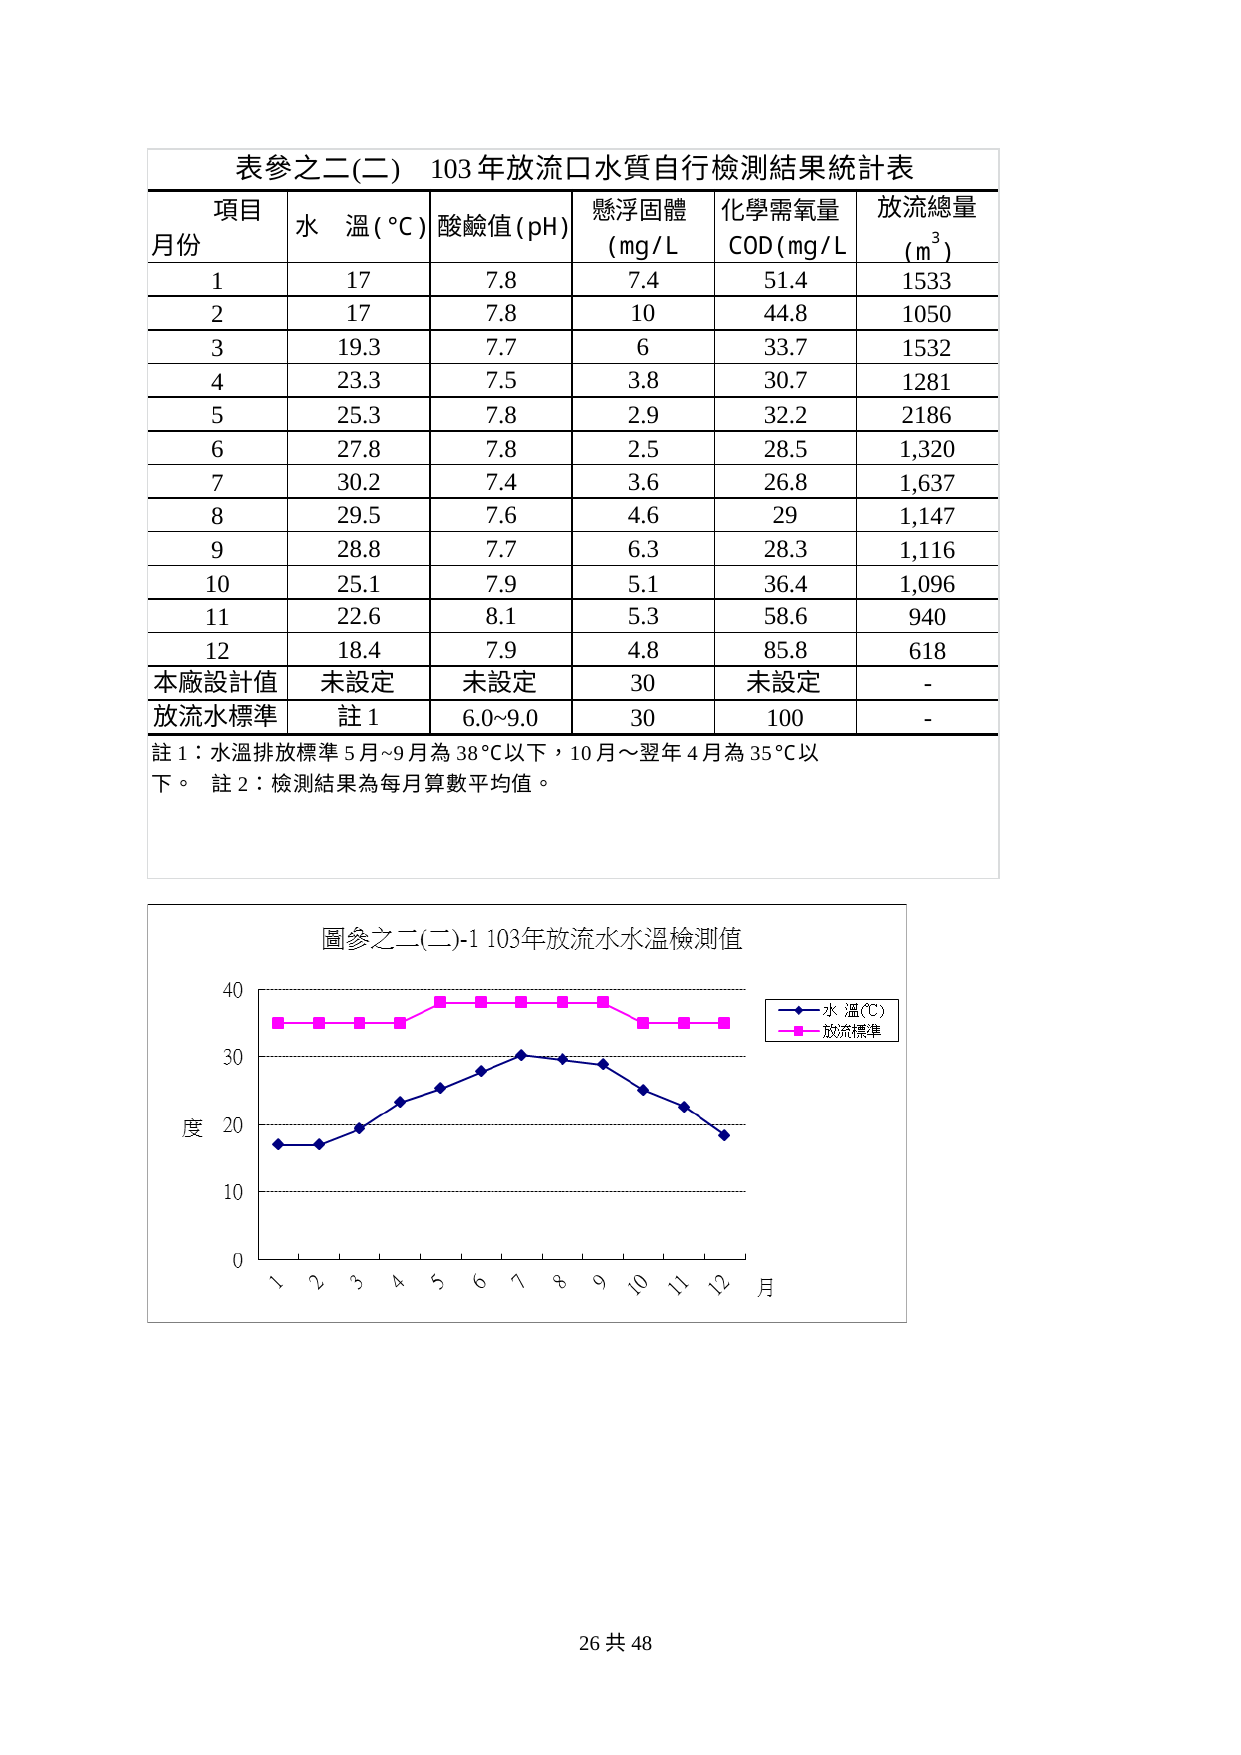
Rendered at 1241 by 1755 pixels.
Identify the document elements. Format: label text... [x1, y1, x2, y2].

table_cell 6.3 [573, 532, 714, 564]
table_cell 5.1 [573, 566, 714, 598]
table_cell 3.6 [573, 465, 714, 497]
table_cell 29.5 [288, 499, 429, 531]
table_cell 8 [148, 499, 287, 531]
table_cell 7 [148, 465, 287, 497]
table_cell 2.9 [573, 398, 714, 430]
table_cell 23.3 [288, 364, 429, 396]
table_cell 28.5 [715, 432, 856, 463]
table_cell 28.3 [715, 532, 856, 564]
table_cell 19.3 [288, 331, 429, 363]
table_cell 註1：水溫排放標準5月~9月為38℃以下，10月～翌年4月為35℃以下。 註2：檢測結果為每月算數平均值。 [148, 736, 998, 877]
table_cell 7.8 [431, 432, 571, 463]
table_cell 4.8 [573, 633, 714, 665]
table_cell 10 [573, 297, 714, 329]
table_cell 51.4 [715, 263, 856, 295]
table_cell 8.1 [431, 600, 571, 632]
table_cell 29 [715, 499, 856, 531]
table_cell 9 [148, 532, 287, 564]
table_cell 7.8 [431, 398, 571, 430]
table_cell 27.8 [288, 432, 429, 463]
table_cell 4 [148, 364, 287, 396]
table_cell 7.4 [573, 263, 714, 295]
table_cell 7.8 [431, 297, 571, 329]
table_cell 1050 [857, 297, 998, 329]
table_cell 5 [148, 398, 287, 430]
table_cell 1 [148, 263, 287, 295]
table_cell 2186 [857, 398, 998, 430]
table_cell 放流總量 (m3) [857, 192, 998, 262]
table_cell 85.8 [715, 633, 856, 665]
table_cell 6 [573, 331, 714, 363]
table_cell 30 [573, 701, 714, 733]
table_cell 26.8 [715, 465, 856, 497]
table_cell 7.4 [431, 465, 571, 497]
table_cell 6 [148, 432, 287, 463]
table_cell 化學需氧量 COD(mg/L) [715, 192, 856, 262]
table_cell 30.7 [715, 364, 856, 396]
table_cell 1281 [857, 364, 998, 396]
table_cell 1,116 [857, 532, 998, 564]
table_cell 未設定 [288, 667, 429, 699]
table_cell 1,637 [857, 465, 998, 497]
table_cell 33.7 [715, 331, 856, 363]
table_cell 32.2 [715, 398, 856, 430]
table_cell 放流水標準 [148, 701, 287, 733]
table_cell 項目 月份 [148, 192, 287, 262]
table_cell 22.6 [288, 600, 429, 632]
table_header 表參之二(二) 103年放流口水質自行檢測結果統計表 [148, 150, 998, 189]
table_cell 30.2 [288, 465, 429, 497]
table_cell 12 [148, 633, 287, 665]
table_cell 44.8 [715, 297, 856, 329]
table_cell 本廠設計值 [148, 667, 287, 699]
table_cell 30 [573, 667, 714, 699]
table_cell 3.8 [573, 364, 714, 396]
table_cell 6.0~9.0 [431, 701, 571, 733]
table_cell 25.1 [288, 566, 429, 598]
table_cell 2 [148, 297, 287, 329]
table_cell 7.7 [431, 532, 571, 564]
table_cell 5.3 [573, 600, 714, 632]
table_cell 水 溫(℃) [288, 192, 429, 262]
table_cell 3 [148, 331, 287, 363]
table_cell 17 [288, 263, 429, 295]
table_cell 未設定 [715, 667, 856, 699]
table_cell 58.6 [715, 600, 856, 632]
table_cell 7.5 [431, 364, 571, 396]
table_cell 100 [715, 701, 856, 733]
table_cell 36.4 [715, 566, 856, 598]
table_cell 酸鹼值(pH) [431, 192, 571, 262]
table_cell 940 [857, 600, 998, 632]
table_cell 7.7 [431, 331, 571, 363]
table_cell 25.3 [288, 398, 429, 430]
table_cell 7.6 [431, 499, 571, 531]
table_cell 7.9 [431, 633, 571, 665]
table_cell 未設定 [431, 667, 571, 699]
table_cell 7.9 [431, 566, 571, 598]
table_cell 28.8 [288, 532, 429, 564]
table_cell 1532 [857, 331, 998, 363]
table_cell 1533 [857, 263, 998, 295]
table_cell 17 [288, 297, 429, 329]
table_cell 1,096 [857, 566, 998, 598]
table_cell 1,320 [857, 432, 998, 463]
table_cell 618 [857, 633, 998, 665]
table_cell 10 [148, 566, 287, 598]
table_cell - [857, 701, 998, 733]
table_cell - [857, 667, 998, 699]
table_cell 懸浮固體 (mg/L) [573, 192, 714, 262]
table_cell 註1 [288, 701, 429, 733]
table_cell 1,147 [857, 499, 998, 531]
table_cell 11 [148, 600, 287, 632]
table_cell 7.8 [431, 263, 571, 295]
table_cell 18.4 [288, 633, 429, 665]
table_cell 2.5 [573, 432, 714, 463]
table_cell 4.6 [573, 499, 714, 531]
